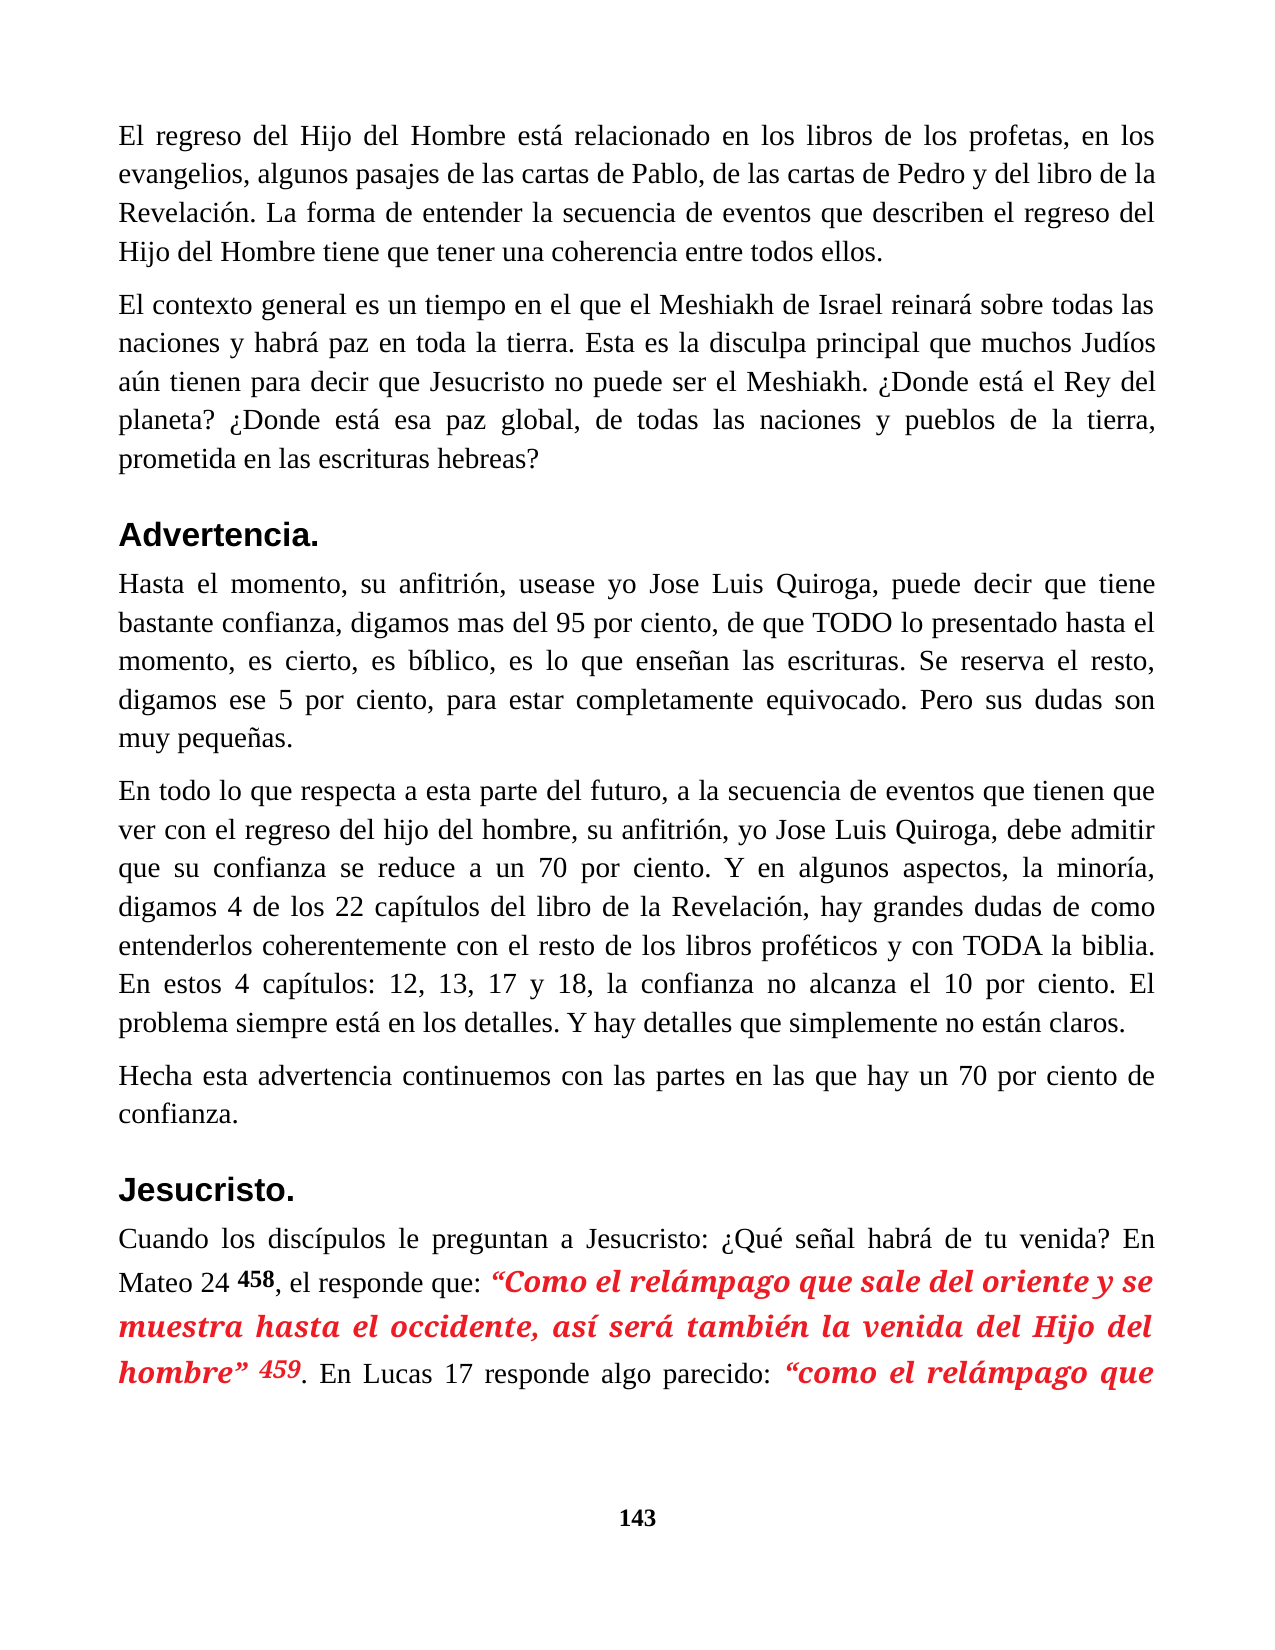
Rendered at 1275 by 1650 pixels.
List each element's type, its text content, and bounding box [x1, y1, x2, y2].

text El regreso del Hijo del Hombre está relacionado en los libros de los profetas, en los evangelios, algunos pasajes de las cartas de Pablo, de las cartas de Pedro y del libro de la Revelación. La forma de entender la secuencia de eventos que describen el regreso del Hijo del Hombre tiene que tener una coherencia entre todos ellos. [118, 118, 1157, 267]
text En todo lo que respecta a esta parte del futuro, a la secuencia de eventos que tienen que ver con el regreso del hijo del hombre, su anfitrión, yo Jose Luis Quiroga, debe admitir que su confianza se reduce a un 70 por ciento. Y en algunos aspectos, la minoría, digamos 4 de los 22 capítulos del libro de la Revelación, hay grandes dudas de como entenderlos coherentemente con el resto de los libros proféticos y con TODA la biblia. En estos 4 capítulos: 12, 13, 17 y 18, la confianza no alcanza el 10 por ciento. El problema siempre está en los detalles. Y hay detalles que simplemente no están claros. [118, 773, 1157, 1038]
subtitle Jesucristo. [118, 1170, 1157, 1209]
text El contexto general es un tiempo en el que el Meshiakh de Israel reinará sobre todas las naciones y habrá paz en toda la tierra. Esta es la disculpa principal que muchos Judíos aún tienen para decir que Jesucristo no puede ser el Meshiakh. ¿Donde está el Rey del planeta? ¿Donde está esa paz global, de todas las naciones y pueblos de la tierra, prometida en las escrituras hebreas? [118, 287, 1157, 474]
text Hasta el momento, su anfitrión, usease yo Jose Luis Quiroga, puede decir que tiene bastante confianza, digamos mas del 95 por ciento, de que TODO lo presentado hasta el momento, es cierto, es bíblico, es lo que enseñan las escrituras. Se reserva el resto, digamos ese 5 por ciento, para estar completamente equivocado. Pero sus dudas son muy pequeñas. [118, 566, 1157, 754]
text Hecha esta advertencia continuemos con las partes en las que hay un 70 por ciento de confianza. [118, 1058, 1157, 1130]
text Cuando los discípulos le preguntan a Jesucristo: ¿Qué señal habrá de tu venida? En Mateo 24 , el responde que: “Como el relámpago que sale del oriente y se muestra hasta el occidente, así será también la venida del Hijo del hombre” . En Lucas 17 responde algo parecido: “como el relámpago que [118, 1221, 1157, 1392]
subtitle Advertencia. [118, 515, 1157, 554]
